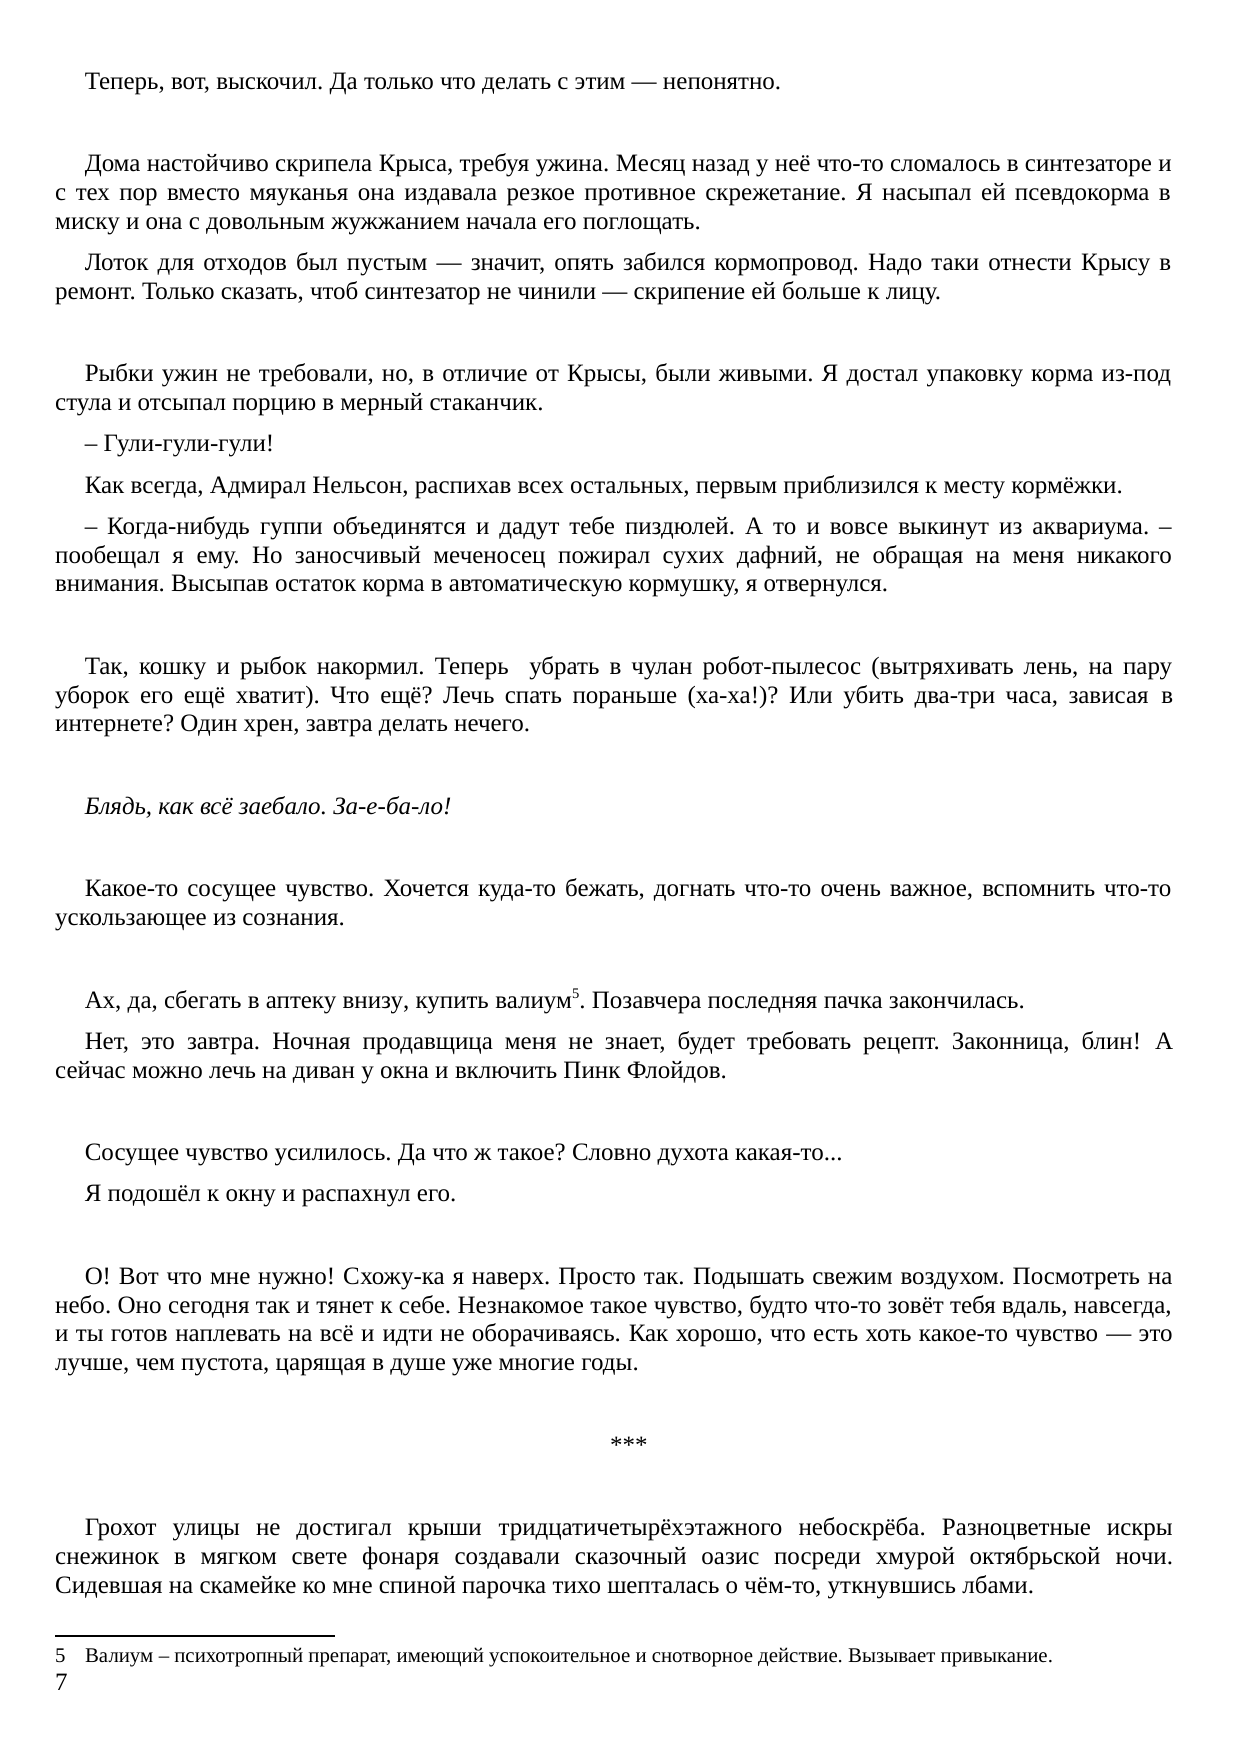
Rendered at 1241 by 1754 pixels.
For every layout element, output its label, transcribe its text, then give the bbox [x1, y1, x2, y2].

text Я подошёл к окну и распахнул его. [55, 1178, 1173, 1207]
text Теперь, вот, выскочил. Да только что делать с этим — непонятно. [55, 66, 1173, 95]
text Как всегда, Адмирал Нельсон, распихав всех остальных, первым приблизился к месту кормёжки. [55, 470, 1173, 498]
text – Когда-нибудь гуппи объединятся и дадут тебе пиздюлей. А то и вовсе выкинут из аквариума. – пообещал я ему. Но заносчивый меченосец пожирал сухих дафний, не обращая на меня никакого внимания. Высыпав остаток корма в автоматическую кормушку, я отвернулся. [55, 511, 1173, 597]
text Сосущее чувство усилилось. Да что ж такое? Словно духота какая-то... [55, 1137, 1173, 1166]
text – Гули-гули-гули! [55, 428, 1173, 457]
text Ах, да, сбегать в аптеку внизу, купить валиум. Позавчера последняя пачка закончилась. [55, 985, 1173, 1013]
text О! Вот что мне нужно! Схожу-ка я наверх. Просто так. Подышать свежим воздухом. Посмотреть на небо. Оно сегодня так и тянет к себе. Незнакомое такое чувство, будто что-то зовёт тебя вдаль, навсегда, и ты готов наплевать на всё и идти не оборачиваясь. Как хорошо, что есть хоть какое-то чувство — это лучше, чем пустота, царящая в душе уже многие годы. [55, 1261, 1173, 1376]
text Так, кошку и рыбок накормил. Теперь убрать в чулан робот-пылесос (вытряхивать лень, на пару уборок его ещё хватит). Что ещё? Лечь спать пораньше (ха-ха!)? Или убить два-три часа, зависая в интернете? Один хрен, завтра делать нечего. [55, 651, 1173, 737]
text Дома настойчиво скрипела Крыса, требуя ужина. Месяц назад у неё что-то сломалось в синтезаторе и с тех пор вместо мяуканья она издавала резкое противное скрежетание. Я насыпал ей псевдокорма в миску и она с довольным жужжанием начала его поглощать. [55, 148, 1173, 235]
text *** [55, 1430, 1173, 1458]
text Блядь, как всё заебало. За-е-ба-ло! [55, 791, 1173, 820]
text Рыбки ужин не требовали, но, в отличие от Крысы, были живыми. Я достал упаковку корма из-под стула и отсыпал порцию в мерный стаканчик. [55, 358, 1173, 416]
text Валиум – психотропный препарат, имеющий успокоительное и снотворное действие. Вызывает привыкание. [55, 1642, 1173, 1667]
text Лоток для отходов был пустым — значит, опять забился кормопровод. Надо таки отнести Крысу в ремонт. Только сказать, чтоб синтезатор не чинили — скрипение ей больше к лицу. [55, 247, 1173, 305]
text Грохот улицы не достигал крыши тридцатичетырёхэтажного небоскрёба. Разноцветные искры снежинок в мягком свете фонаря создавали сказочный оазис посреди хмурой октябрьской ночи. Сидевшая на скамейке ко мне спиной парочка тихо шепталась о чём-то, уткнувшись лбами. [55, 1512, 1173, 1598]
text Нет, это завтра. Ночная продавщица меня не знает, будет требовать рецепт. Законница, блин! А сейчас можно лечь на диван у окна и включить Пинк Флойдов. [55, 1026, 1173, 1083]
text Какое-то сосущее чувство. Хочется куда-то бежать, догнать что-то очень важное, вспомнить что-то ускользающее из сознания. [55, 873, 1173, 931]
